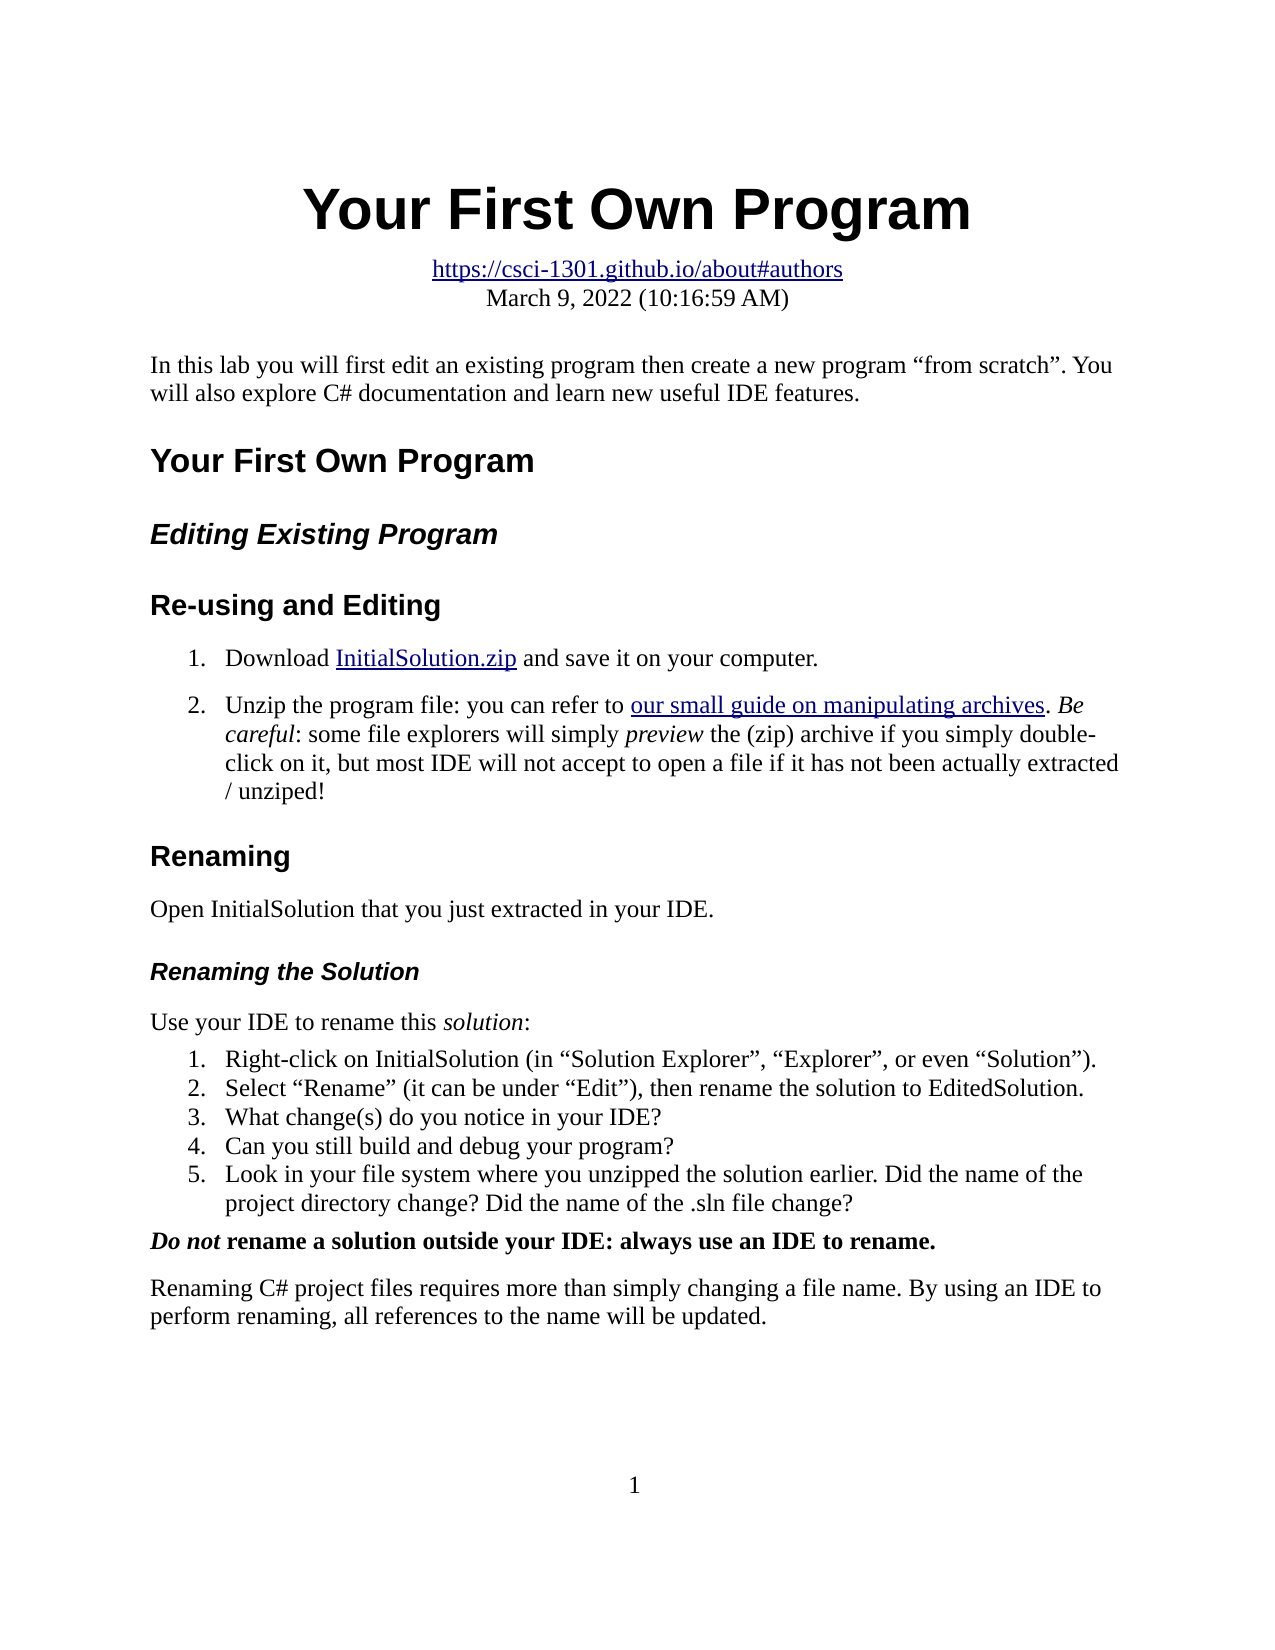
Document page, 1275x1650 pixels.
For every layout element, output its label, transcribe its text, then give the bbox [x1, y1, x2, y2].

list Right-click on InitialSolution (in “Solution Explorer”, “Explorer”, or even “Solution”). [187, 1044, 1125, 1073]
list Look in your file system where you unzipped the solution earlier. Did the name of the project directory change? Did the name of the .sln file change? [187, 1159, 1125, 1217]
text In this lab you will first edit an existing program then create a new program “from scratch”. You will also explore C# documentation and learn new useful IDE features. [150, 350, 1125, 407]
text March 9, 2022 (10:16:59 AM) [150, 283, 1125, 312]
text Open InitialSolution that you just extracted in your IDE. [150, 894, 1125, 923]
list Can you still build and debug your program? [187, 1131, 1125, 1159]
subtitle Renaming the Solution [150, 957, 1125, 985]
title Your First Own Program [150, 175, 1125, 242]
text Renaming C# project files requires more than simply changing a file name. By using an IDE to perform renaming, all references to the name will be updated. [150, 1273, 1125, 1330]
list What change(s) do you notice in your IDE? [187, 1102, 1125, 1131]
list Unzip the program file: you can refer to our small guide on manipulating archives. Be careful: some file explorers will simply preview the (zip) archive if you simply double-click on it, but most IDE will not accept to open a file if it has not been actually extracted / unziped! [187, 690, 1125, 805]
list Select “Rename” (it can be under “Edit”), then rename the solution to EditedSolution. [187, 1073, 1125, 1102]
subtitle Editing Existing Program [150, 517, 1125, 551]
text Do not rename a solution outside your IDE: always use an IDE to rename. [150, 1226, 1125, 1255]
text https://csci-1301.github.io/about#authors [150, 254, 1125, 283]
subtitle Your First Own Program [150, 441, 1125, 480]
list Download InitialSolution.zip and save it on your computer. [187, 643, 1125, 672]
subtitle Renaming [150, 839, 1125, 873]
subtitle Re-using and Editing [150, 588, 1125, 622]
text Use your IDE to rename this solution: [150, 1007, 1125, 1036]
